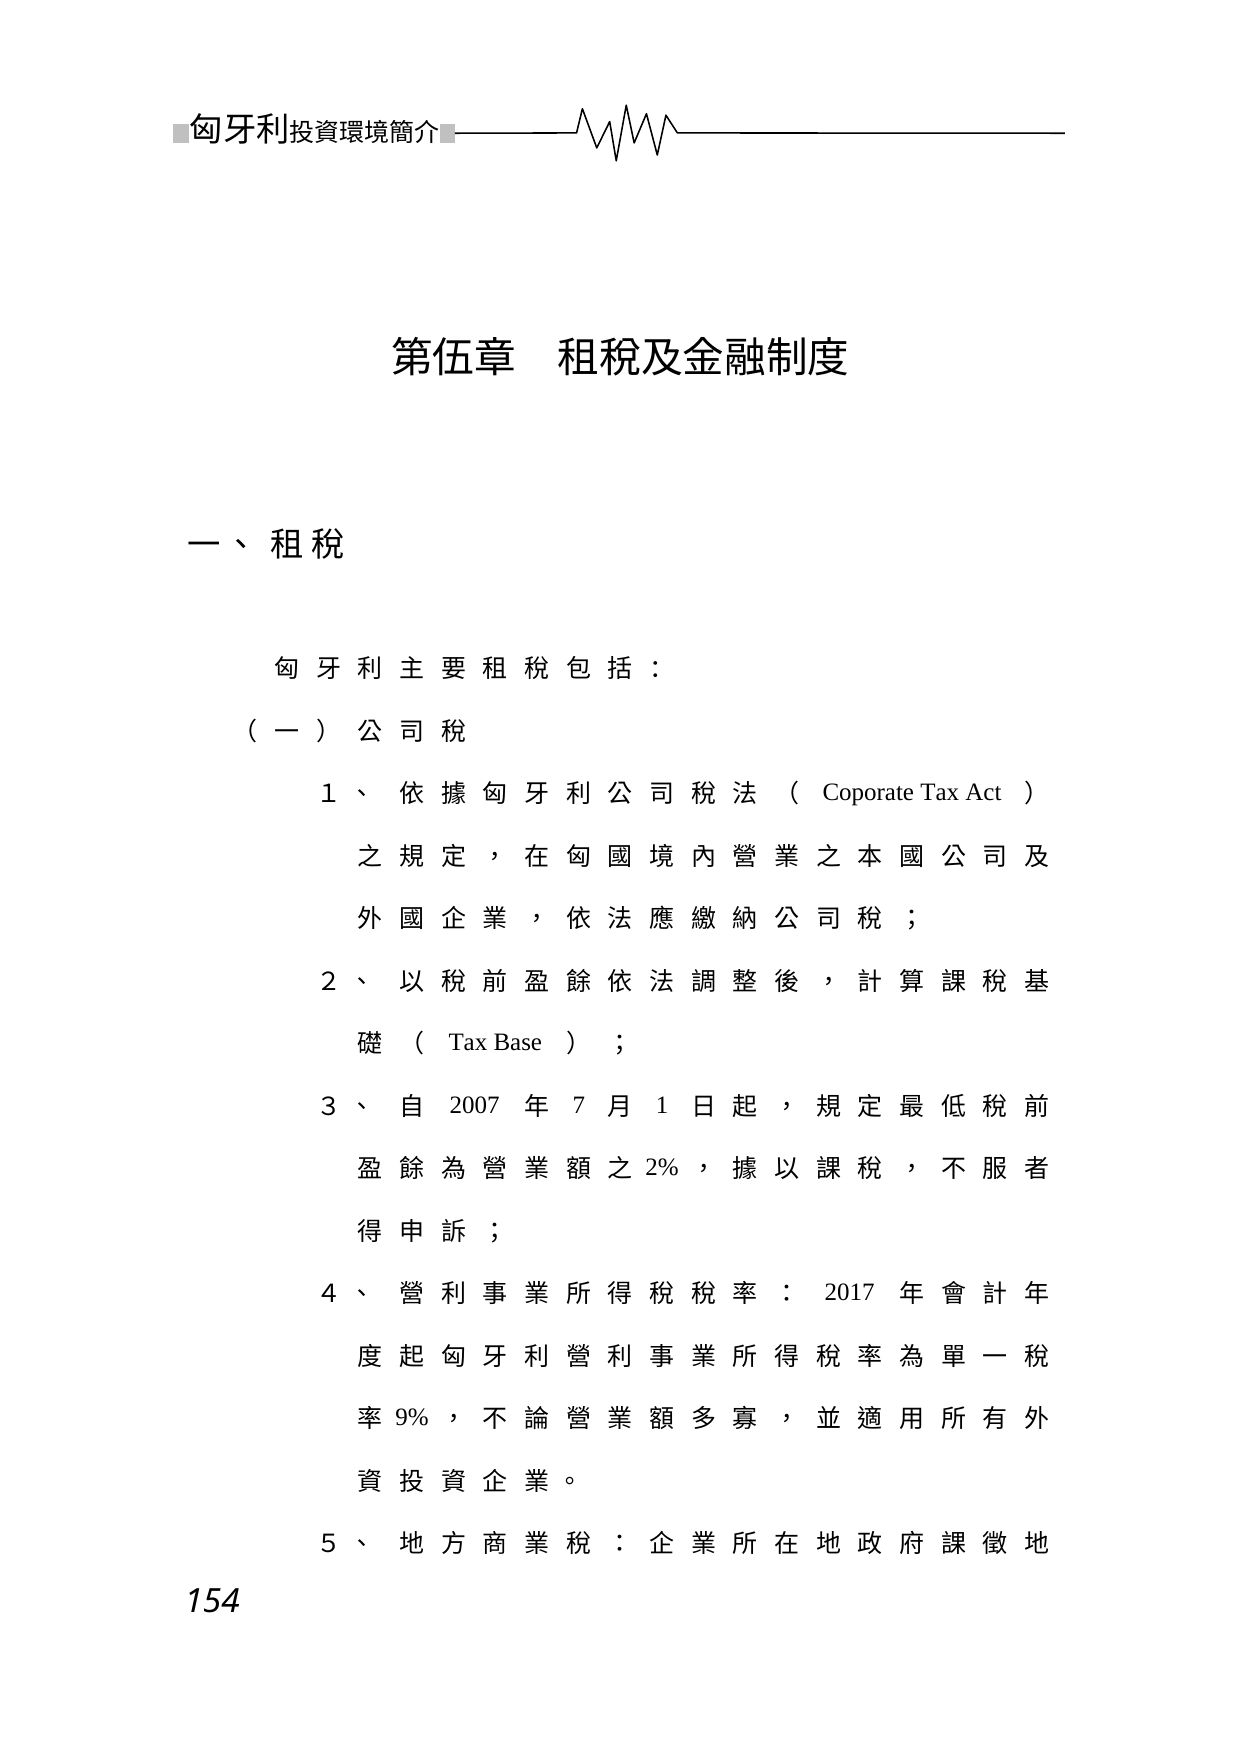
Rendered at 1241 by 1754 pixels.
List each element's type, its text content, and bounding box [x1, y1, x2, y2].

text ４、營利事業所得稅稅率：2017年會計年度起匈牙利營利事業所得稅率為單一稅率9%，不論營業額多寡，並適用所有外資投資企業。 [281, 1250, 1058, 1500]
text （一）公司稅 [207, 688, 1058, 750]
text ５、地方商業稅：企業所在地政府課徵地 [281, 1500, 1058, 1563]
text 匈牙利主要租稅包括： [183, 625, 1058, 688]
text ３、自2007年7月1日起，規定最低稅前盈餘為營業額之2%，據以課稅，不服者得申訴； [281, 1063, 1058, 1250]
text １、依據匈牙利公司稅法（Coporate Tax Act）之規定，在匈國境內營業之本國公司及外國企業，依法應繳納公司稅； [281, 750, 1058, 938]
text 第伍章 租稅及金融制度 [183, 313, 1058, 375]
text 一、租稅 [183, 500, 1058, 563]
text ２、以稅前盈餘依法調整後，計算課稅基礎（Tax Base）； [281, 938, 1058, 1063]
